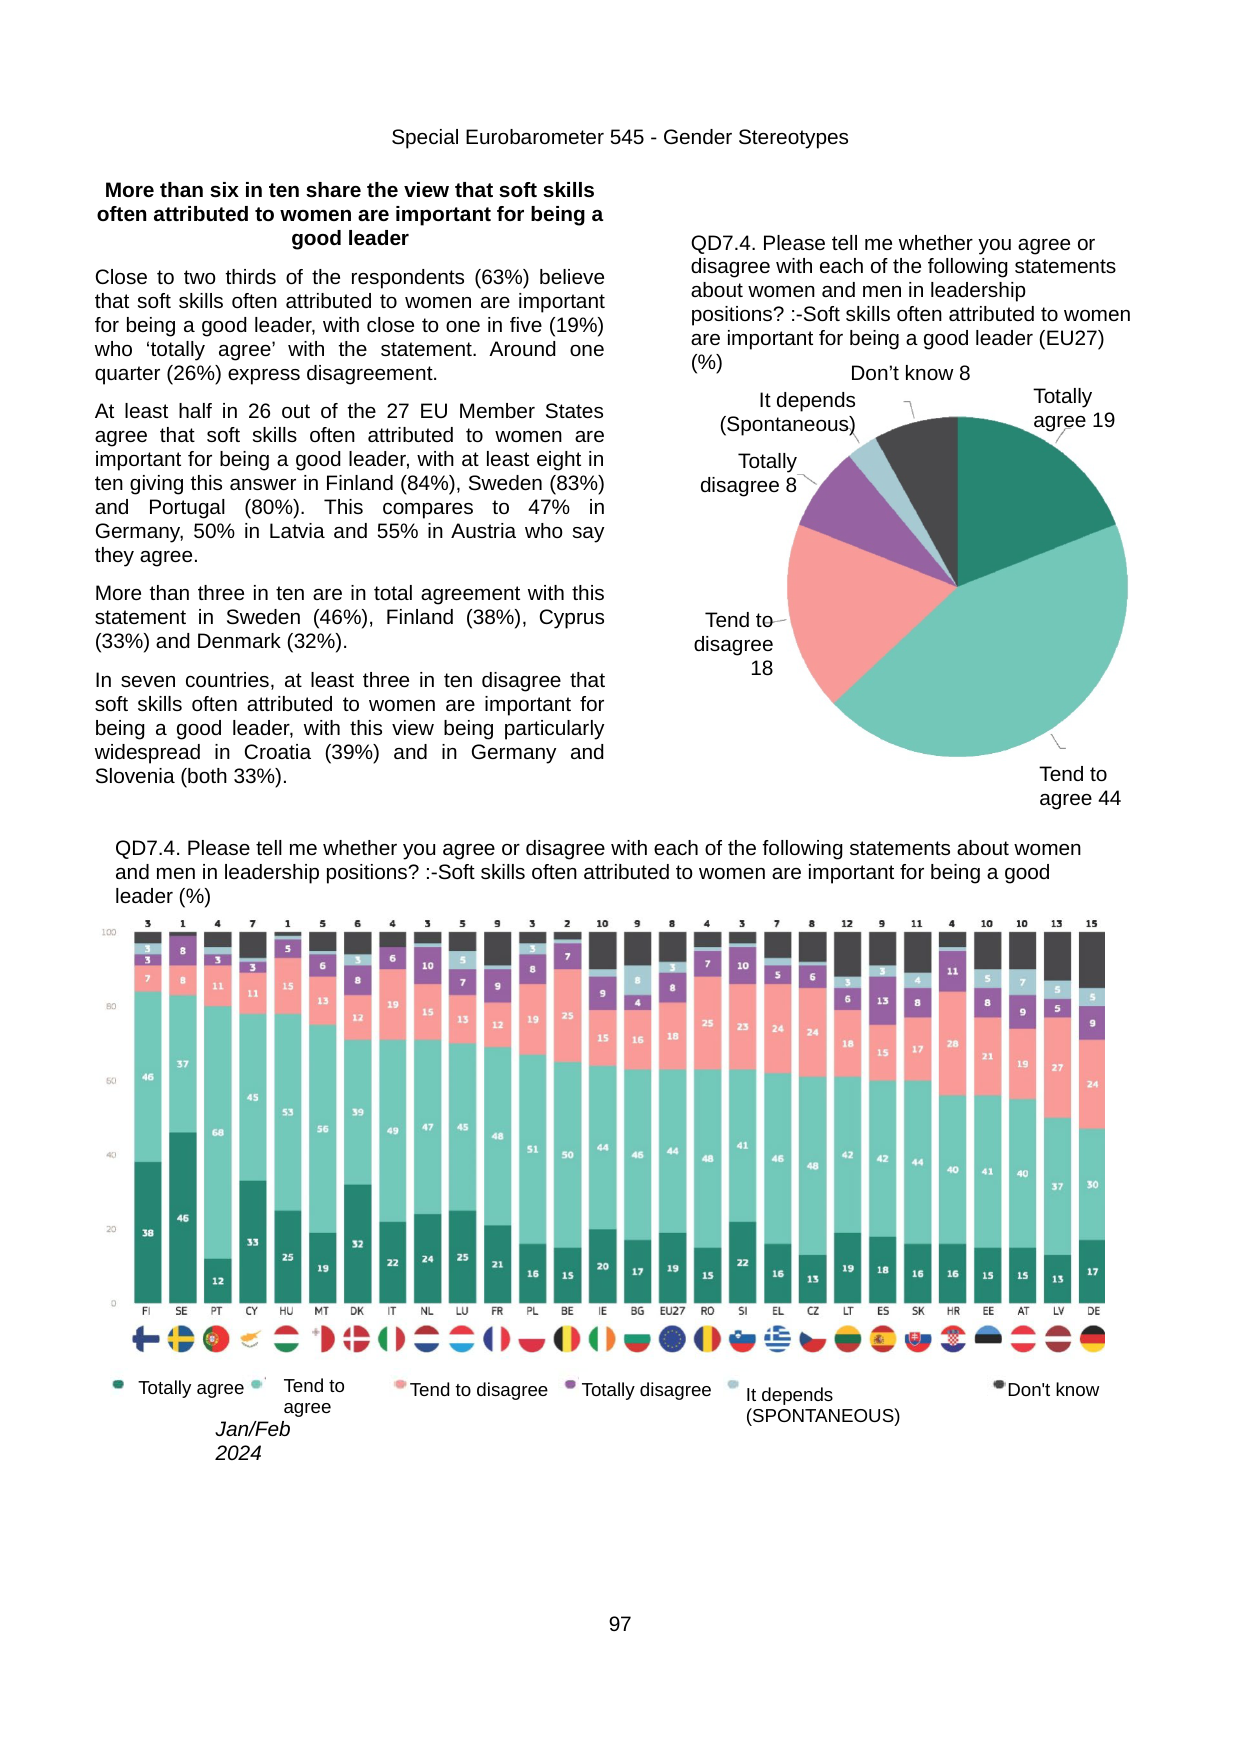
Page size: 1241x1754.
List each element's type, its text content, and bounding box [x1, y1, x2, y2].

text More than six in ten share the view that soft skills often attributed to women are important for being a good leader [94, 178, 605, 250]
picture [106, 1362, 1006, 1399]
text More than three in ten are in total agreement with this statement in Sweden (46%), Finland (38%), Cyprus (33%) and Denmark (32%). [94, 581, 605, 653]
text At least half in 26 out of the 27 EU Member States agree that soft skills often attributed to women are important for being a good leader, with at least eight in ten giving this answer in Finland (84%), Sweden (83%) and Portugal (80%). This compares to 47% in Germany, 50% in Latvia and 55% in Austria who say they agree. [94, 399, 605, 567]
picture [94, 912, 1105, 1360]
picture [1046, 394, 1052, 402]
text In seven countries, at least three in ten disagree that soft skills often attributed to women are important for being a good leader, with this view being particularly widespread in Croatia (39%) and in Germany and Slovenia (both 33%). [94, 668, 605, 787]
text Close to two thirds of the respondents (63%) believe that soft skills often attributed to women are important for being a good leader, with close to one in five (19%) who ‘totally agree’ with the statement. Around one quarter (26%) express disagreement. [94, 264, 605, 384]
picture [758, 394, 1129, 761]
